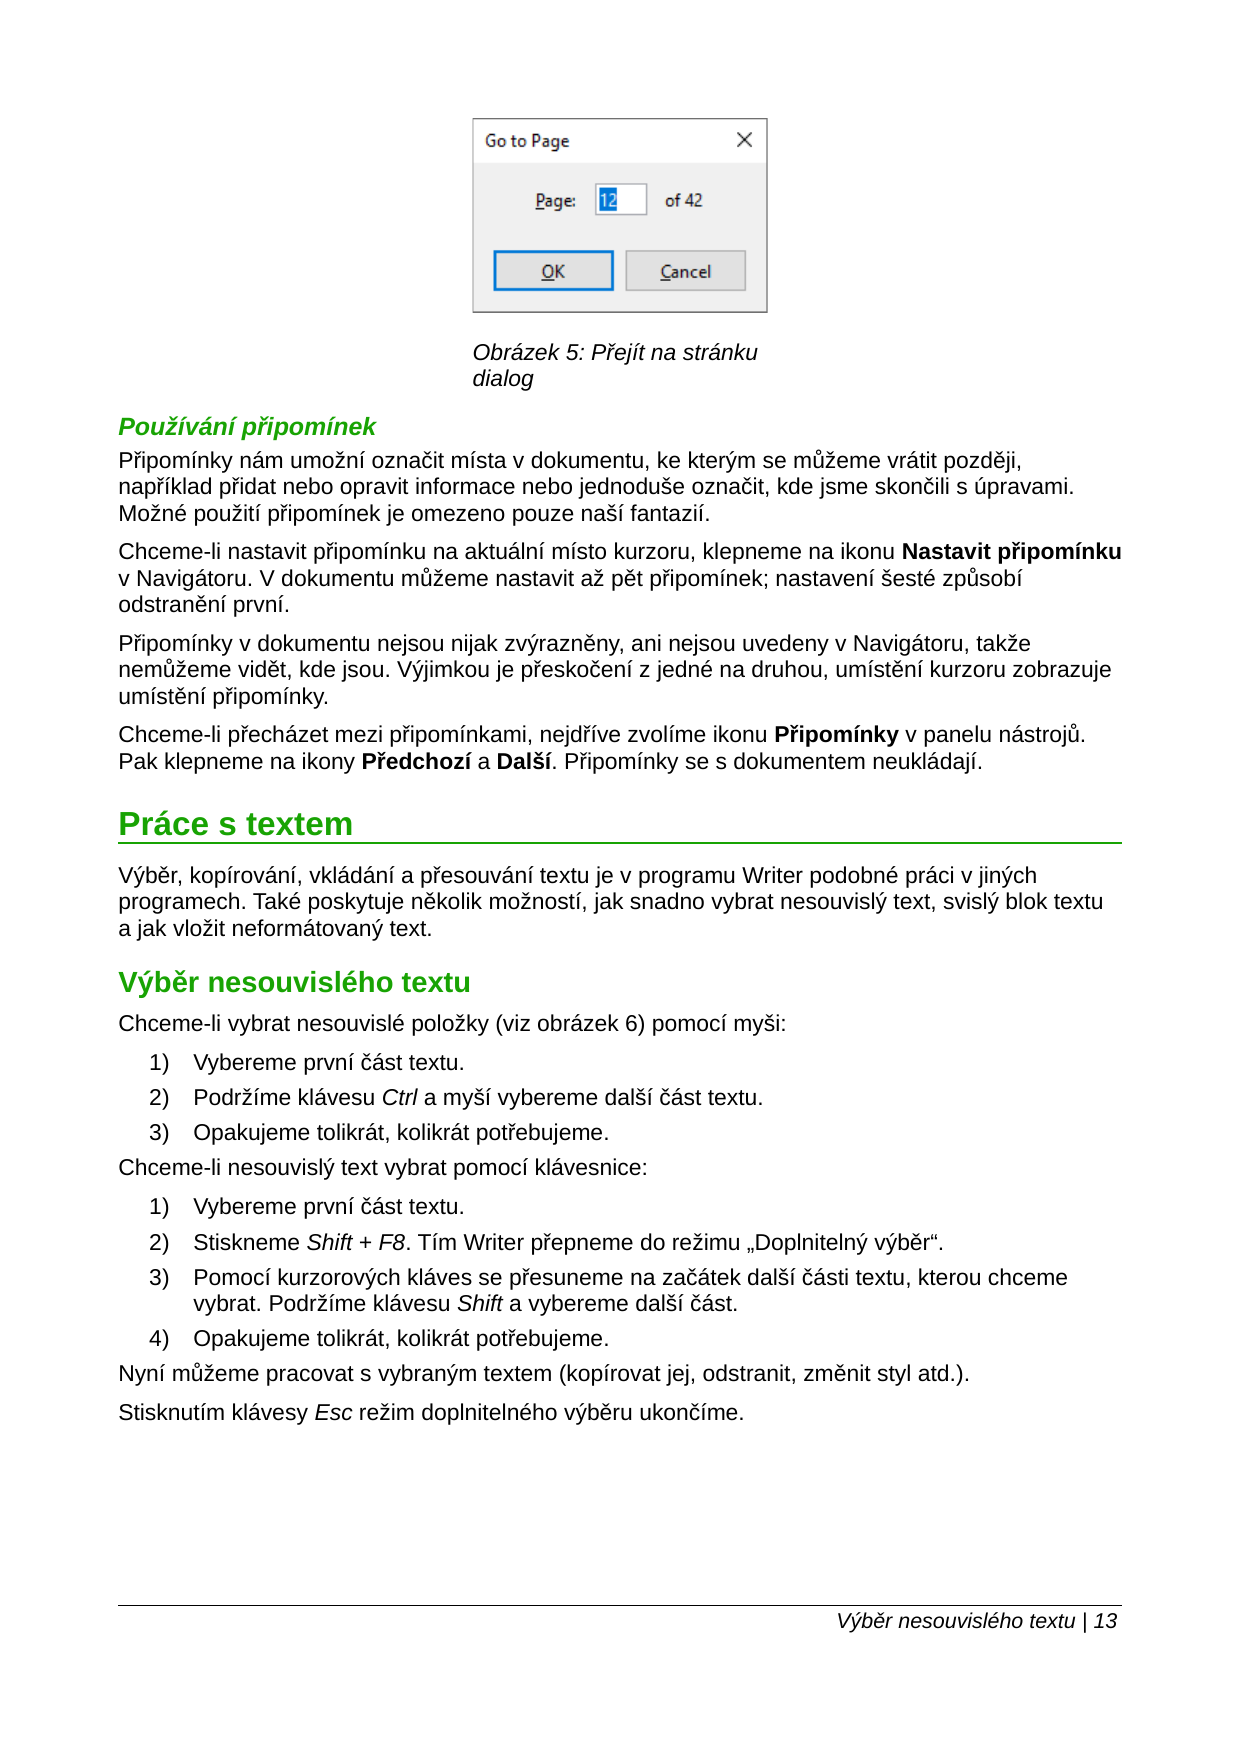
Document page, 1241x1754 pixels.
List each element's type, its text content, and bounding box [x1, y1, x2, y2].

list Stiskneme Shift + F8. Tím Writer přepneme do režimu „Doplnitelný výběr“. [169, 1228, 1122, 1255]
list Podržíme klávesu Ctrl a myší vybereme další část textu. [169, 1084, 1122, 1110]
subtitle Práce s textem [118, 804, 1122, 842]
list Vybereme první část textu. [169, 1049, 1122, 1075]
text Chceme-li vybrat nesouvislé položky (viz obrázek 6) pomocí myši: [118, 1010, 1122, 1036]
text Stisknutím klávesy Esc režim doplnitelného výběru ukončíme. [118, 1399, 1122, 1426]
text Chceme-li nastavit připomínku na aktuální místo kurzoru, klepneme na ikonu Nastavit připomínku v Navigátoru. V dokumentu můžeme nastavit až pět připomínek; nastavení šesté způsobí odstranění první. [118, 538, 1122, 617]
list Opakujeme tolikrát, kolikrát potřebujeme. [169, 1325, 1122, 1352]
text Nyní můžeme pracovat s vybraným textem (kopírovat jej, odstranit, změnit styl atd.). [118, 1360, 1122, 1387]
text Obrázek 5: Přejít na stránku dialog [472, 313, 768, 391]
list Pomocí kurzorových kláves se přesuneme na začátek další části textu, kterou chceme vybrat. Podržíme klávesu Shift a vybereme další část. [169, 1264, 1122, 1316]
text Připomínky v dokumentu nejsou nijak zvýrazněny, ani nejsou uvedeny v Navigátoru, takže nemůžeme vidět, kde jsou. Výjimkou je přeskočení z jedné na druhou, umístění kurzoru zobrazuje umístění připomínky. [118, 630, 1122, 709]
list Opakujeme tolikrát, kolikrát potřebujeme. [169, 1119, 1122, 1146]
text Připomínky nám umožní označit místa v dokumentu, ke kterým se můžeme vrátit později, například přidat nebo opravit informace nebo jednoduše označit, kde jsme skončili s úpravami. Možné použití připomínek je omezeno pouze naší fantazií. [118, 447, 1122, 526]
text Chceme-li nesouvislý text vybrat pomocí klávesnice: [118, 1154, 1122, 1181]
picture [472, 118, 768, 313]
subtitle Výběr nesouvislého textu [118, 964, 1122, 998]
list Vybereme první část textu. [169, 1193, 1122, 1219]
text Chceme-li přecházet mezi připomínkami, nejdříve zvolíme ikonu Připomínky v panelu nástrojů. Pak klepneme na ikony Předchozí a Další. Připomínky se s dokumentem neukládají. [118, 721, 1122, 774]
text Výběr, kopírování, vkládání a přesouvání textu je v programu Writer podobné práci v jiných programech. Také poskytuje několik možností, jak snadno vybrat nesouvislý text, svislý blok textu a jak vložit neformátovaný text. [118, 862, 1122, 941]
subtitle Používání připomínek [118, 412, 1122, 441]
